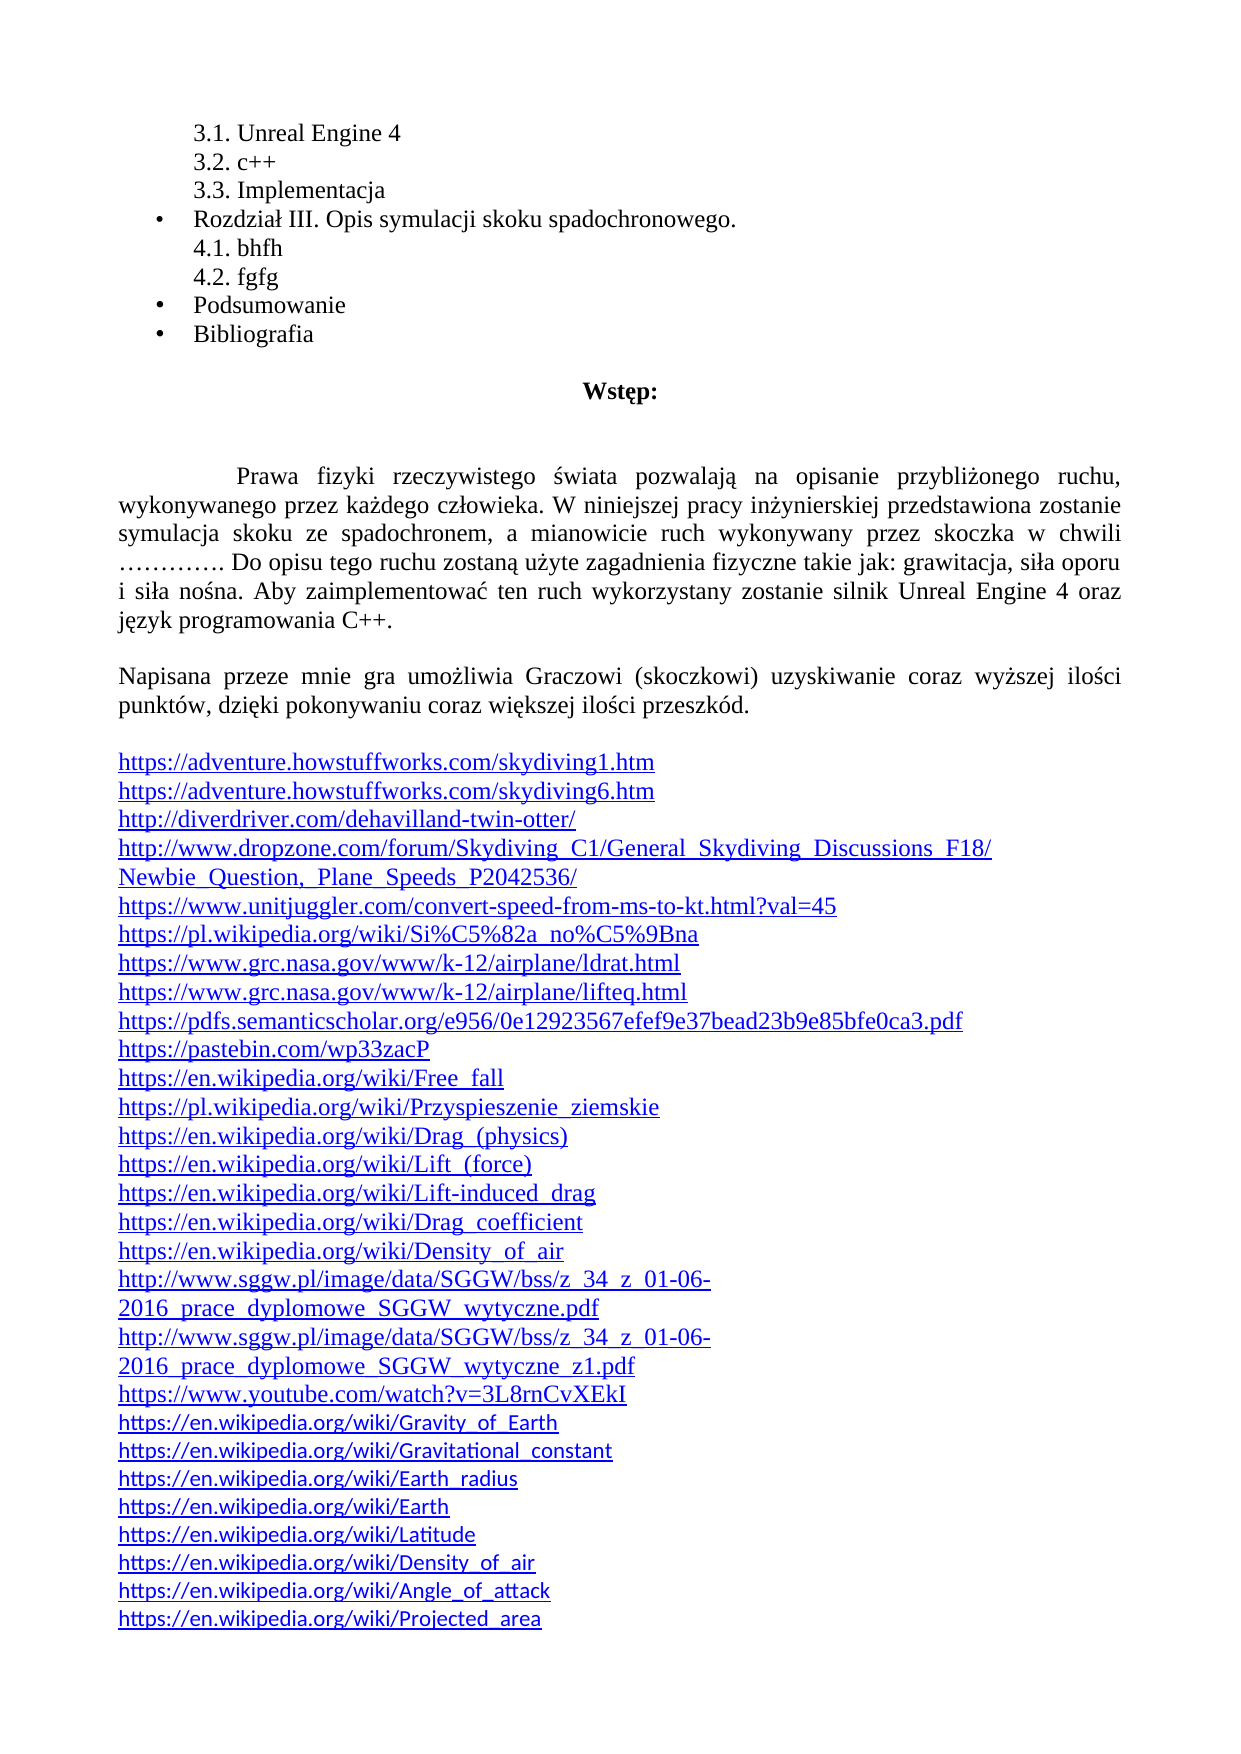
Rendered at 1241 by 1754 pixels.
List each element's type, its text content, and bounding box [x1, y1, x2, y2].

text https://pastebin.com/wp33zacP [118, 1034, 1122, 1063]
text https://en.wikipedia.org/wiki/Density_of_air [118, 1236, 1122, 1264]
text https://www.youtube.com/watch?v=3L8rnCvXEkI [118, 1379, 1122, 1408]
text 4.1. bhfh [193, 233, 1122, 262]
list Rozdział III. Opis symulacji skoku spadochronowego. [156, 204, 1122, 233]
text https://en.wikipedia.org/wiki/Density_of_air [118, 1548, 1122, 1576]
text https://en.wikipedia.org/wiki/Drag_coefficient [118, 1207, 1122, 1236]
text https://en.wikipedia.org/wiki/Earth_radius [118, 1464, 1122, 1492]
text https://en.wikipedia.org/wiki/Drag_(physics) [118, 1121, 1122, 1149]
text https://en.wikipedia.org/wiki/Gravity_of_Earth [118, 1408, 1122, 1436]
text https://en.wikipedia.org/wiki/Angle_of_attack [118, 1576, 1122, 1604]
text Wstęp: [118, 376, 1122, 405]
text 4.2. fgfg [193, 262, 1122, 291]
text http://www.sggw.pl/image/data/SGGW/bss/z_34_z_01-06-2016_prace_dyplomowe_SGGW_wytyczne.pdf [118, 1264, 1122, 1322]
text https://en.wikipedia.org/wiki/Latitude [118, 1520, 1122, 1548]
text 3.3. Implementacja [193, 176, 1122, 204]
text https://www.grc.nasa.gov/www/k-12/airplane/ldrat.html [118, 948, 1122, 977]
text Napisana przeze mnie gra umożliwia Graczowi (skoczkowi) uzyskiwanie coraz wyższej ilości punktów, dzięki pokonywaniu coraz większej ilości przeszkód. [118, 661, 1122, 719]
text https://adventure.howstuffworks.com/skydiving6.htm [118, 776, 1122, 804]
text Prawa fizyki rzeczywistego świata pozwalają na opisanie przybliżonego ruchu, wykonywanego przez każdego człowieka. W niniejszej pracy inżynierskiej przedstawiona zostanie symulacja skoku ze spadochronem, a mianowicie ruch wykonywany przez skoczka w chwili …………. Do opisu tego ruchu zostaną użyte zagadnienia fizyczne takie jak: grawitacja, siła oporu i siła nośna. Aby zaimplementować ten ruch wykorzystany zostanie silnik Unreal Engine 4 oraz język programowania C++. [118, 461, 1122, 633]
text http://diverdriver.com/dehavilland-twin-otter/ [118, 804, 1122, 833]
text https://adventure.howstuffworks.com/skydiving1.htm [118, 747, 1122, 776]
text https://pdfs.semanticscholar.org/e956/0e12923567efef9e37bead23b9e85bfe0ca3.pdf [118, 1006, 1122, 1034]
text https://pl.wikipedia.org/wiki/Si%C5%82a_no%C5%9Bna [118, 919, 1122, 948]
text 3.2. c++ [193, 147, 1122, 176]
text http://www.dropzone.com/forum/Skydiving_C1/General_Skydiving_Discussions_F18/Newbie_Question,_Plane_Speeds_P2042536/ [118, 833, 1122, 891]
list Bibliografia [156, 319, 1122, 348]
text 3.1. Unreal Engine 4 [193, 118, 1122, 147]
list Podsumowanie [156, 291, 1122, 319]
text http://www.sggw.pl/image/data/SGGW/bss/z_34_z_01-06-2016_prace_dyplomowe_SGGW_wytyczne_z1.pdf [118, 1322, 1122, 1379]
text https://en.wikipedia.org/wiki/Lift_(force) [118, 1149, 1122, 1178]
text https://www.unitjuggler.com/convert-speed-from-ms-to-kt.html?val=45 [118, 891, 1122, 919]
text https://www.grc.nasa.gov/www/k-12/airplane/lifteq.html [118, 977, 1122, 1006]
text https://en.wikipedia.org/wiki/Lift-induced_drag [118, 1178, 1122, 1207]
text https://pl.wikipedia.org/wiki/Przyspieszenie_ziemskie [118, 1092, 1122, 1121]
text https://en.wikipedia.org/wiki/Gravitational_constant [118, 1436, 1122, 1464]
text https://en.wikipedia.org/wiki/Projected_area [118, 1604, 1122, 1632]
text https://en.wikipedia.org/wiki/Free_fall [118, 1063, 1122, 1092]
text https://en.wikipedia.org/wiki/Earth [118, 1492, 1122, 1520]
